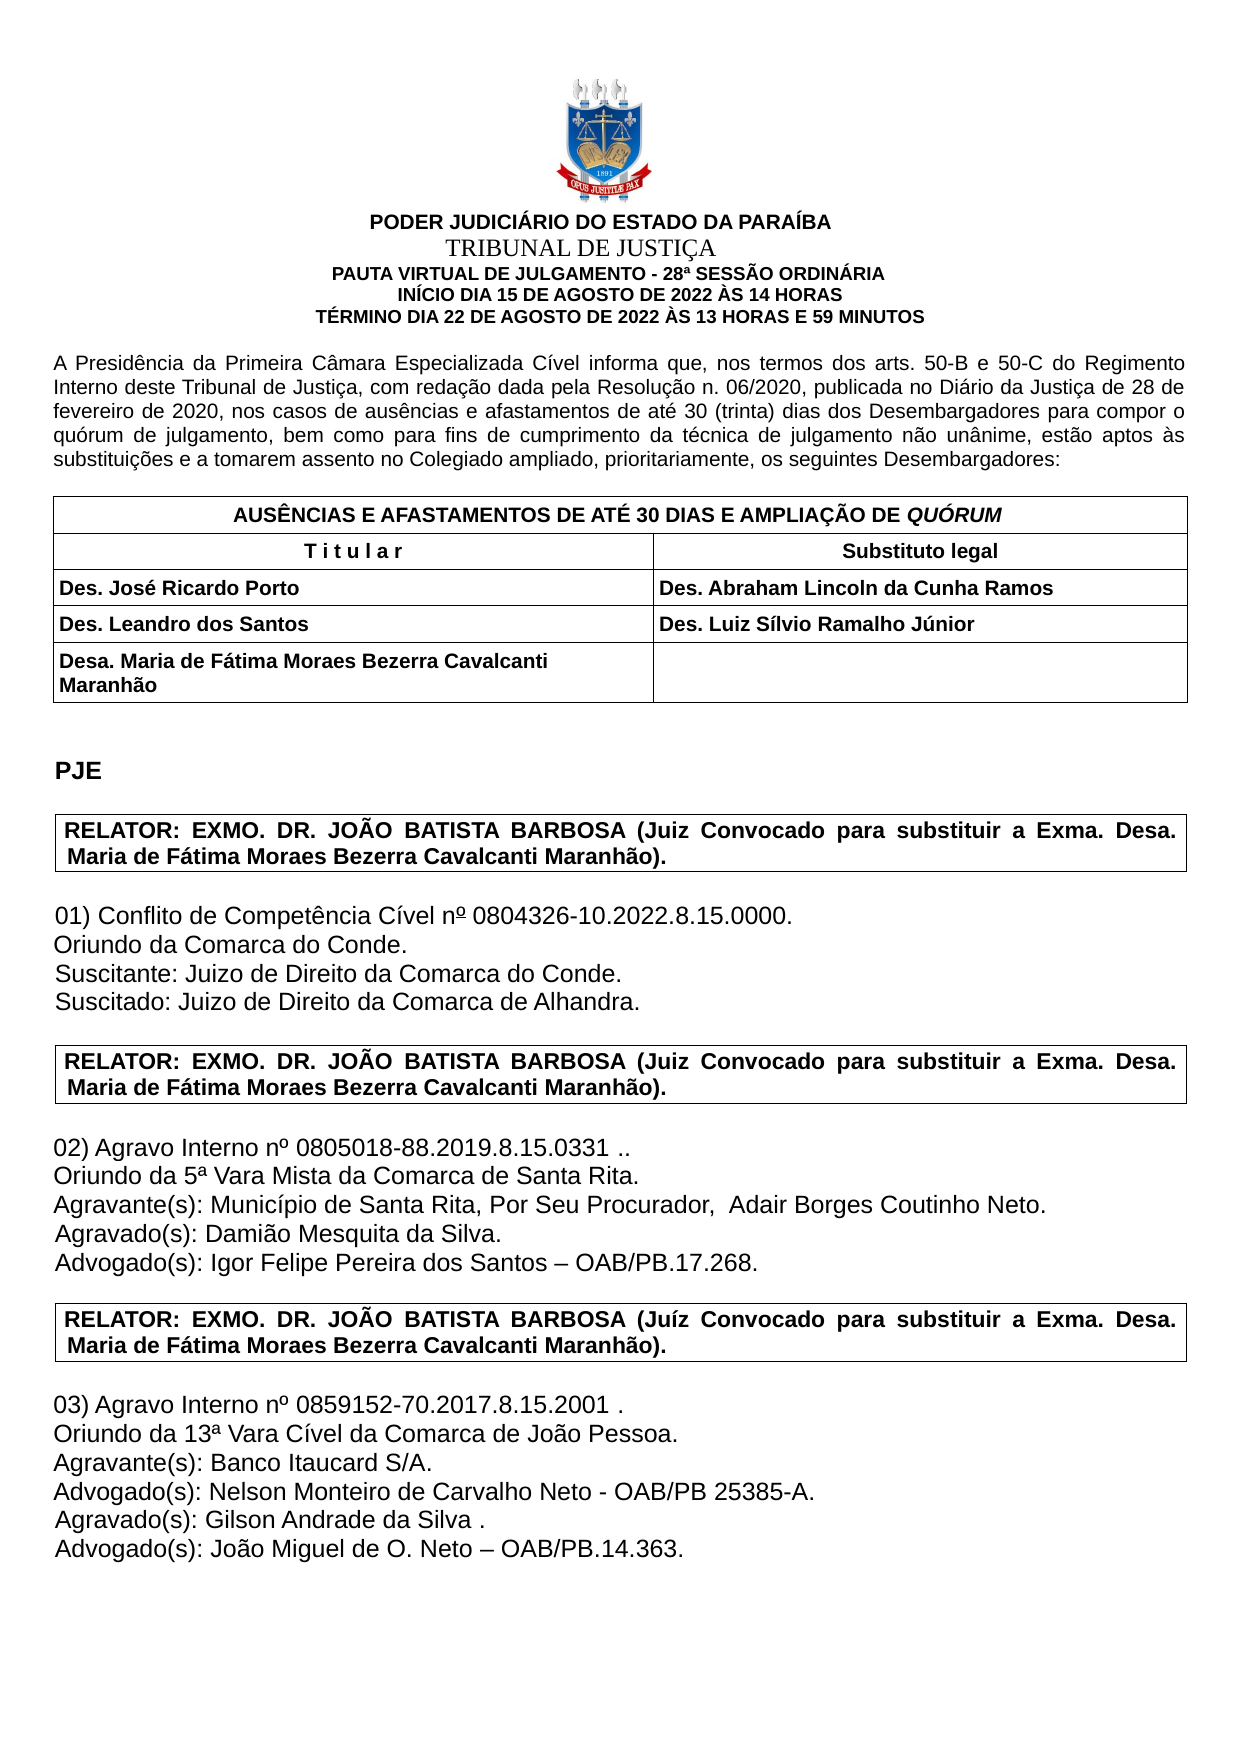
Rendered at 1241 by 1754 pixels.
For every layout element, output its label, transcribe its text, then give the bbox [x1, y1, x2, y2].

table_cell [654, 643, 1187, 702]
text PAUTA VIRTUAL DE JULGAMENTO - 28ª SESSÃO ORDINÁRIA [53, 262, 993, 284]
text Suscitado: Juizo de Direito da Comarca de Alhandra. [54, 987, 1187, 1016]
text Agravante(s): Banco Itaucard S/A. [53, 1448, 1187, 1477]
text Agravado(s): Damião Mesquita da Silva. [54, 1219, 1187, 1248]
table_cell Desa. Maria de Fátima Moraes Bezerra Cavalcanti Maranhão [54, 643, 653, 702]
text Advogado(s): Nelson Monteiro de Carvalho Neto - OAB/PB 25385-A. [53, 1477, 1187, 1505]
text RELATOR: EXMO. DR. JOÃO BATISTA BARBOSA (Juíz Convocado para substituir a Exma. Desa. Maria de Fátima Moraes Bezerra Cavalcanti Maranhão). [56, 1304, 1186, 1361]
text Suscitante: Juizo de Direito da Comarca do Conde. [54, 959, 1187, 987]
text Agravado(s): Gilson Andrade da Silva . [54, 1505, 1187, 1534]
table_cell Des. José Ricardo Porto [54, 570, 653, 605]
text A Presidência da Primeira Câmara Especializada Cível informa que, nos termos dos arts. 50-B e 50-C do Regimento Interno deste Tribunal de Justiça, com redação dada pela Resolução n. 06/2020, publicada no Diário da Justiça de 28 de fevereiro de 2020, nos casos de ausências e afastamentos de até 30 (trinta) dias dos Desembargadores para compor o quórum de julgamento, bem como para fins de cumprimento da técnica de julgamento não unânime, estão aptos às substituições e a tomarem assento no Colegiado ampliado, prioritariamente, os seguintes Desembargadores: [53, 351, 1187, 471]
text 03) Agravo Interno nº 0859152-70.2017.8.15.2001 . [53, 1390, 1187, 1419]
table_cell Des. Leandro dos Santos [54, 606, 653, 642]
table_cell T i t u l a r [54, 534, 653, 569]
text Agravante(s): Município de Santa Rita, Por Seu Procurador, Adair Borges Coutinho Neto. [53, 1190, 1187, 1219]
text Oriundo da 13ª Vara Cível da Comarca de João Pessoa. [53, 1419, 1187, 1448]
table_header AUSÊNCIAS E AFASTAMENTOS DE ATÉ 30 DIAS E AMPLIAÇÃO DE QUÓRUM [54, 497, 1187, 532]
text TRIBUNAL DE JUSTIÇA [53, 233, 993, 262]
text 01) Conflito de Competência Cível nº 0804326-10.2022.8.15.0000. [54, 901, 1187, 930]
text TÉRMINO DIA 22 DE AGOSTO DE 2022 ÀS 13 HORAS E 59 MINUTOS [53, 305, 1187, 327]
text Advogado(s): Igor Felipe Pereira dos Santos – OAB/PB.17.268. [54, 1248, 1187, 1276]
table_cell Des. Abraham Lincoln da Cunha Ramos [654, 570, 1187, 605]
text PJE [54, 756, 1187, 785]
text Oriundo da 5ª Vara Mista da Comarca de Santa Rita. [53, 1161, 1187, 1190]
text 02) Agravo Interno nº 0805018-88.2019.8.15.0331 .. [53, 1133, 1187, 1161]
text RELATOR: EXMO. DR. JOÃO BATISTA BARBOSA (Juiz Convocado para substituir a Exma. Desa. Maria de Fátima Moraes Bezerra Cavalcanti Maranhão). [56, 1046, 1186, 1103]
text PODER JUDICIÁRIO DO ESTADO DA PARAÍBA [53, 209, 993, 233]
text INÍCIO DIA 15 DE AGOSTO DE 2022 ÀS 14 HORAS [53, 284, 1187, 305]
text Oriundo da Comarca do Conde. [53, 930, 1187, 959]
picture [553, 76, 655, 207]
text Advogado(s): João Miguel de O. Neto – OAB/PB.14.363. [54, 1534, 1187, 1563]
table_cell Substituto legal [654, 534, 1187, 569]
table_cell Des. Luiz Sílvio Ramalho Júnior [654, 606, 1187, 642]
text RELATOR: EXMO. DR. JOÃO BATISTA BARBOSA (Juiz Convocado para substituir a Exma. Desa. Maria de Fátima Moraes Bezerra Cavalcanti Maranhão). [56, 815, 1186, 871]
